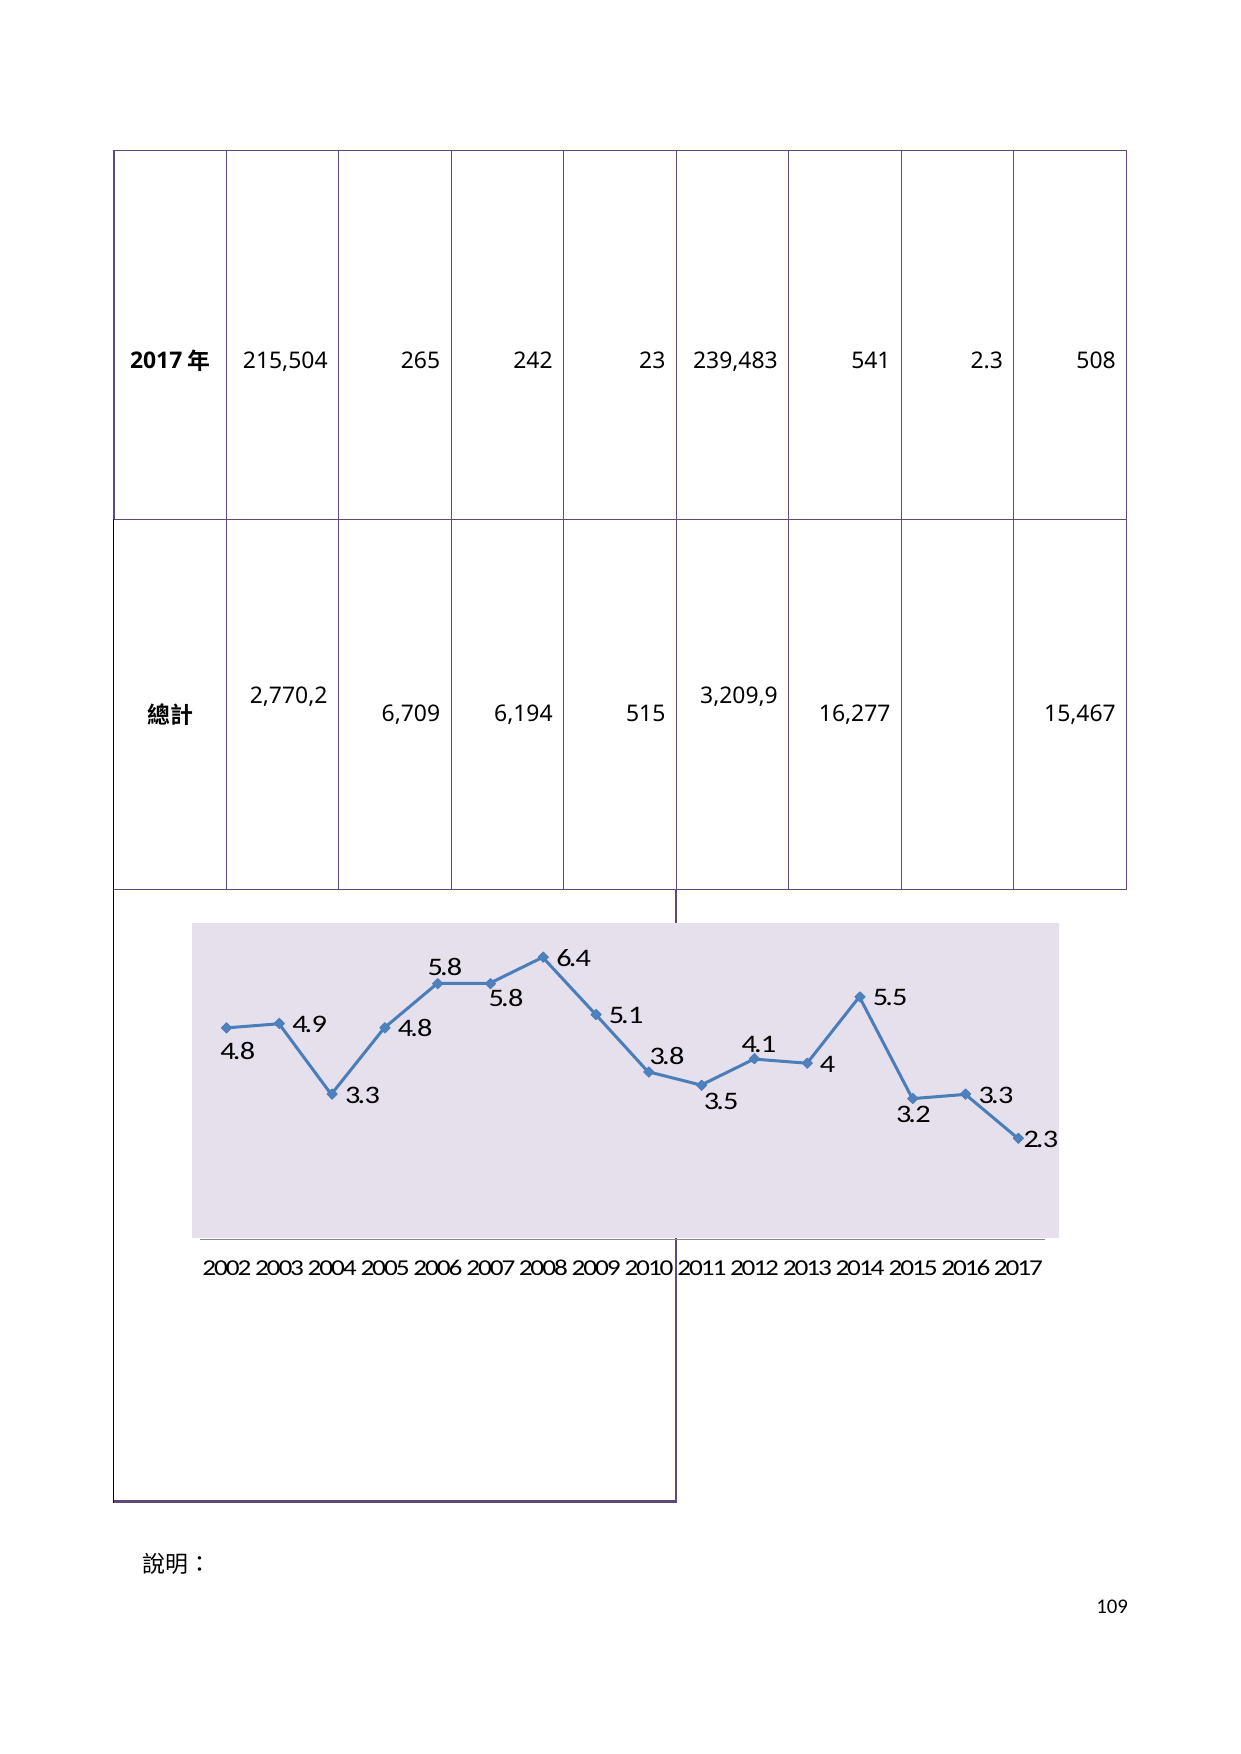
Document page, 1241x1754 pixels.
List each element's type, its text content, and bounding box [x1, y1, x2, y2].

table_cell 2,770,289 [227, 520, 338, 888]
table_cell [114, 890, 675, 1500]
table_cell 265 [339, 151, 451, 519]
table_cell 215,504 [227, 151, 338, 519]
table_cell 16,277 [789, 520, 901, 888]
table_cell 23 [564, 151, 676, 519]
table_cell 2017年 [115, 151, 226, 519]
table_cell 239,483 [677, 151, 788, 519]
table_cell 總計 [114, 520, 226, 888]
table_cell 242 [452, 151, 563, 519]
table_cell 6,709 [339, 520, 451, 888]
table_cell 15,467 [1014, 520, 1126, 888]
table_cell 3,209,993 [677, 520, 788, 888]
table_cell 515 [564, 520, 676, 888]
table_cell 541 [789, 151, 901, 519]
table_cell 508 [1014, 151, 1126, 519]
table_cell 2.3 [902, 151, 1013, 519]
text 說明： [142, 1537, 1128, 1575]
table_cell 6,194 [452, 520, 563, 888]
table_cell [902, 520, 1013, 888]
